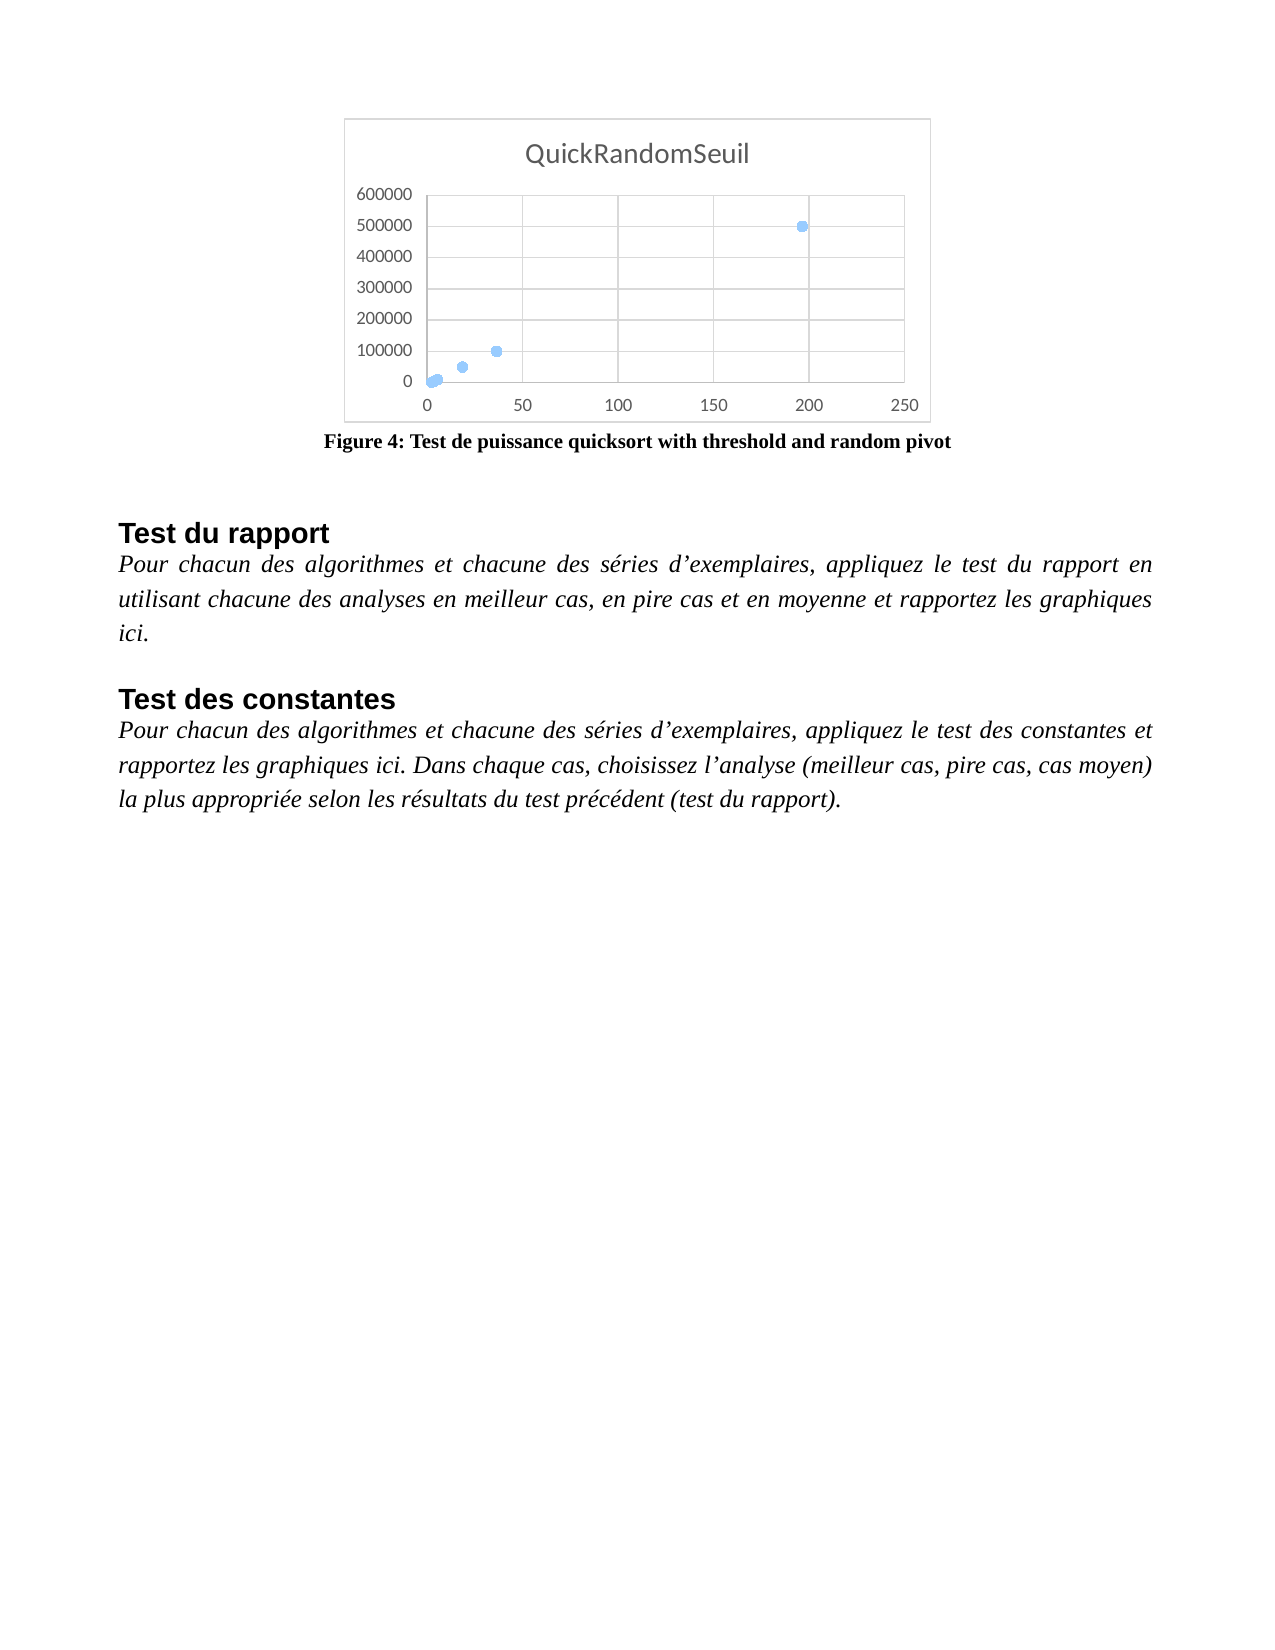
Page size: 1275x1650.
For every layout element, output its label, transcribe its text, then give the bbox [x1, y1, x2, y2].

subtitle Test des constantes [118, 682, 1157, 715]
subtitle Pour chacun des algorithmes et chacune des séries d’exemplaires, appliquez le test des constantes et rapportez les graphiques ici. Dans chaque cas, choisissez l’analyse (meilleur cas, pire cas, cas moyen) la plus appropriée selon les résultats du test précédent (test du rapport). [118, 715, 1157, 813]
text Figure 4: Test de puissance quicksort with threshold and random pivot [118, 429, 1157, 453]
subtitle Test du rapport [118, 516, 1157, 549]
text Pour chacun des algorithmes et chacune des séries d’exemplaires, appliquez le test du rapport en utilisant chacune des analyses en meilleur cas, en pire cas et en moyenne et rapportez les graphiques ici. [118, 549, 1157, 647]
